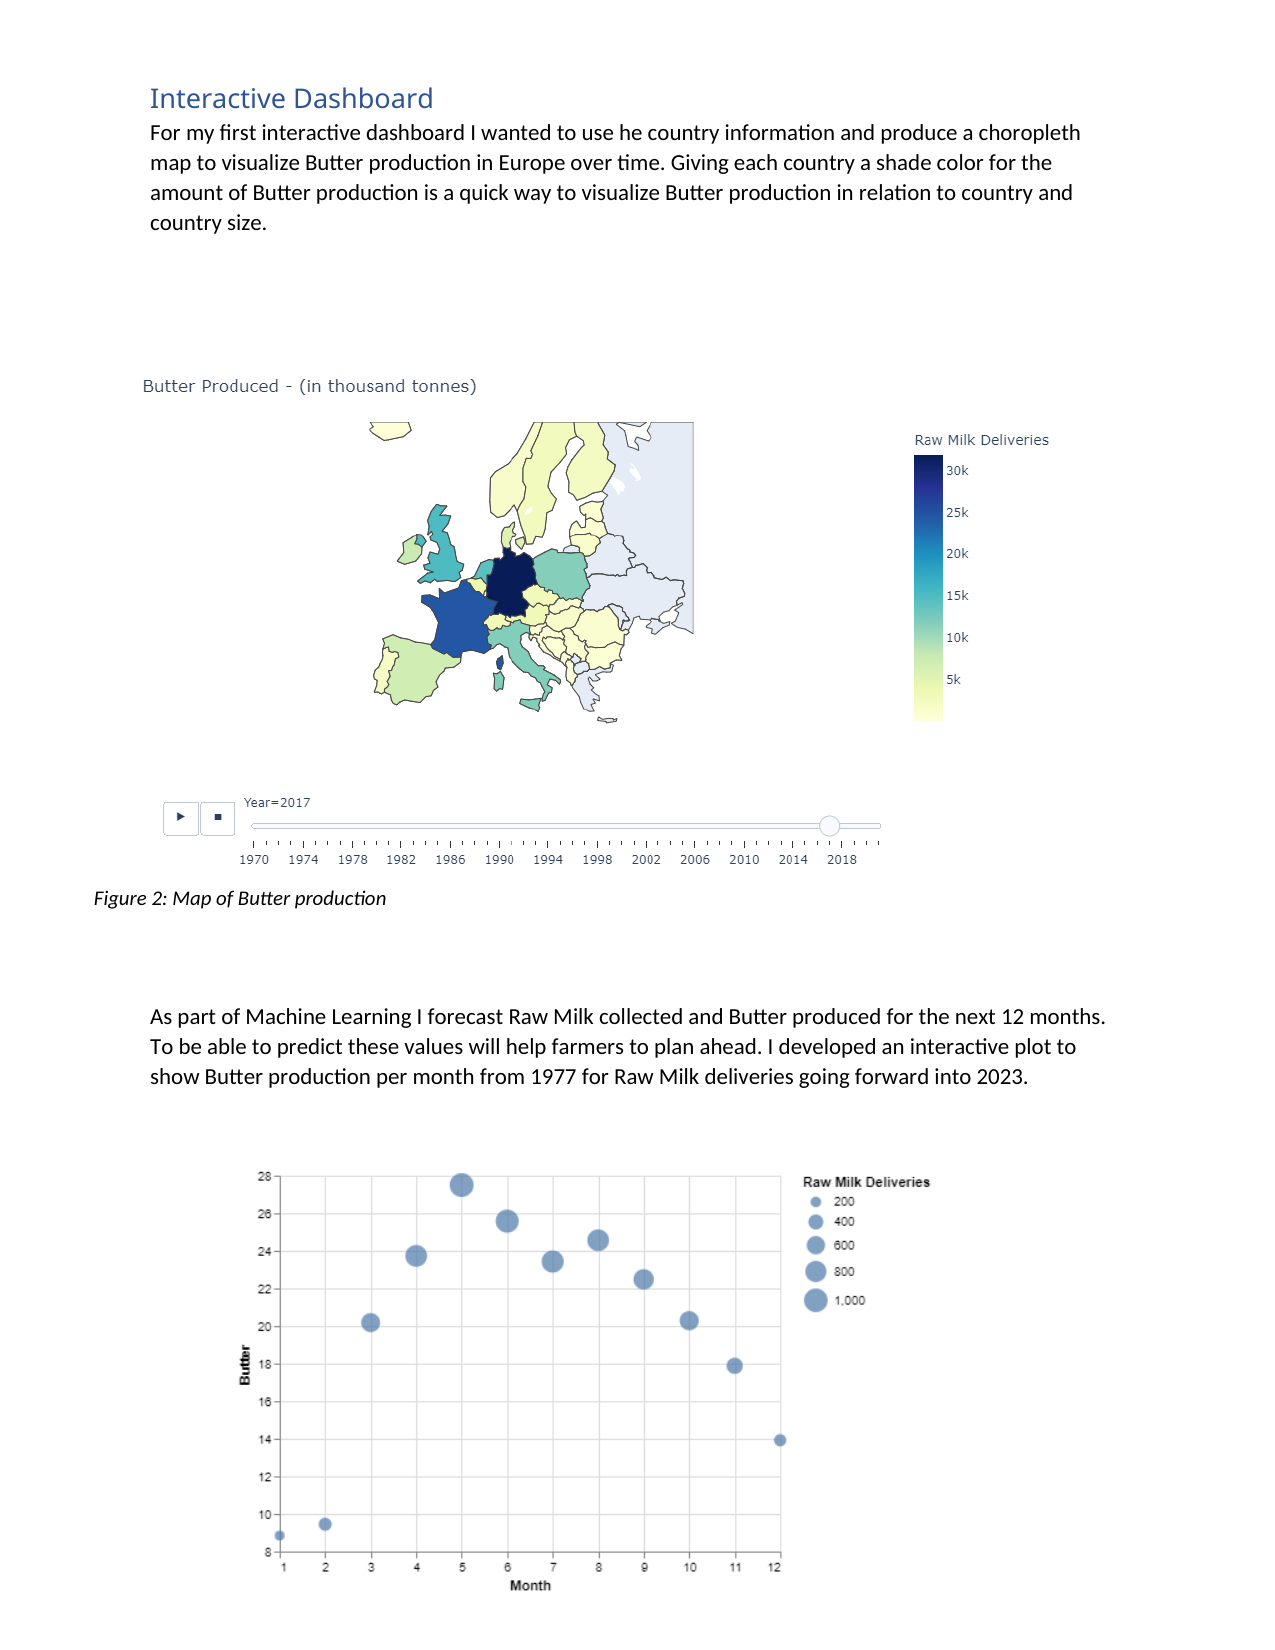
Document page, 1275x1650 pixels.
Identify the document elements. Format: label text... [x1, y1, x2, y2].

text As part of Machine Learning I forecast Raw Milk collected and Butter produced for the next 12 months. To be able to predict these values will help farmers to plan ahead. I developed an interactive plot to show Butter production per month from 1977 for Raw Milk deliveries going forward into 2023. [150, 1002, 1125, 1090]
subtitle Interactive Dashboard [150, 79, 1125, 116]
picture [231, 1162, 938, 1598]
text For my first interactive dashboard I wanted to use he country information and produce a choropleth map to visualize Butter production in Europe over time. Giving each country a shade color for the amount of Butter production is a quick way to visualize Butter production in relation to country and country size. [150, 118, 1125, 236]
picture [93, 362, 1069, 884]
text Figure 2: Map of Butter production [94, 884, 1069, 910]
